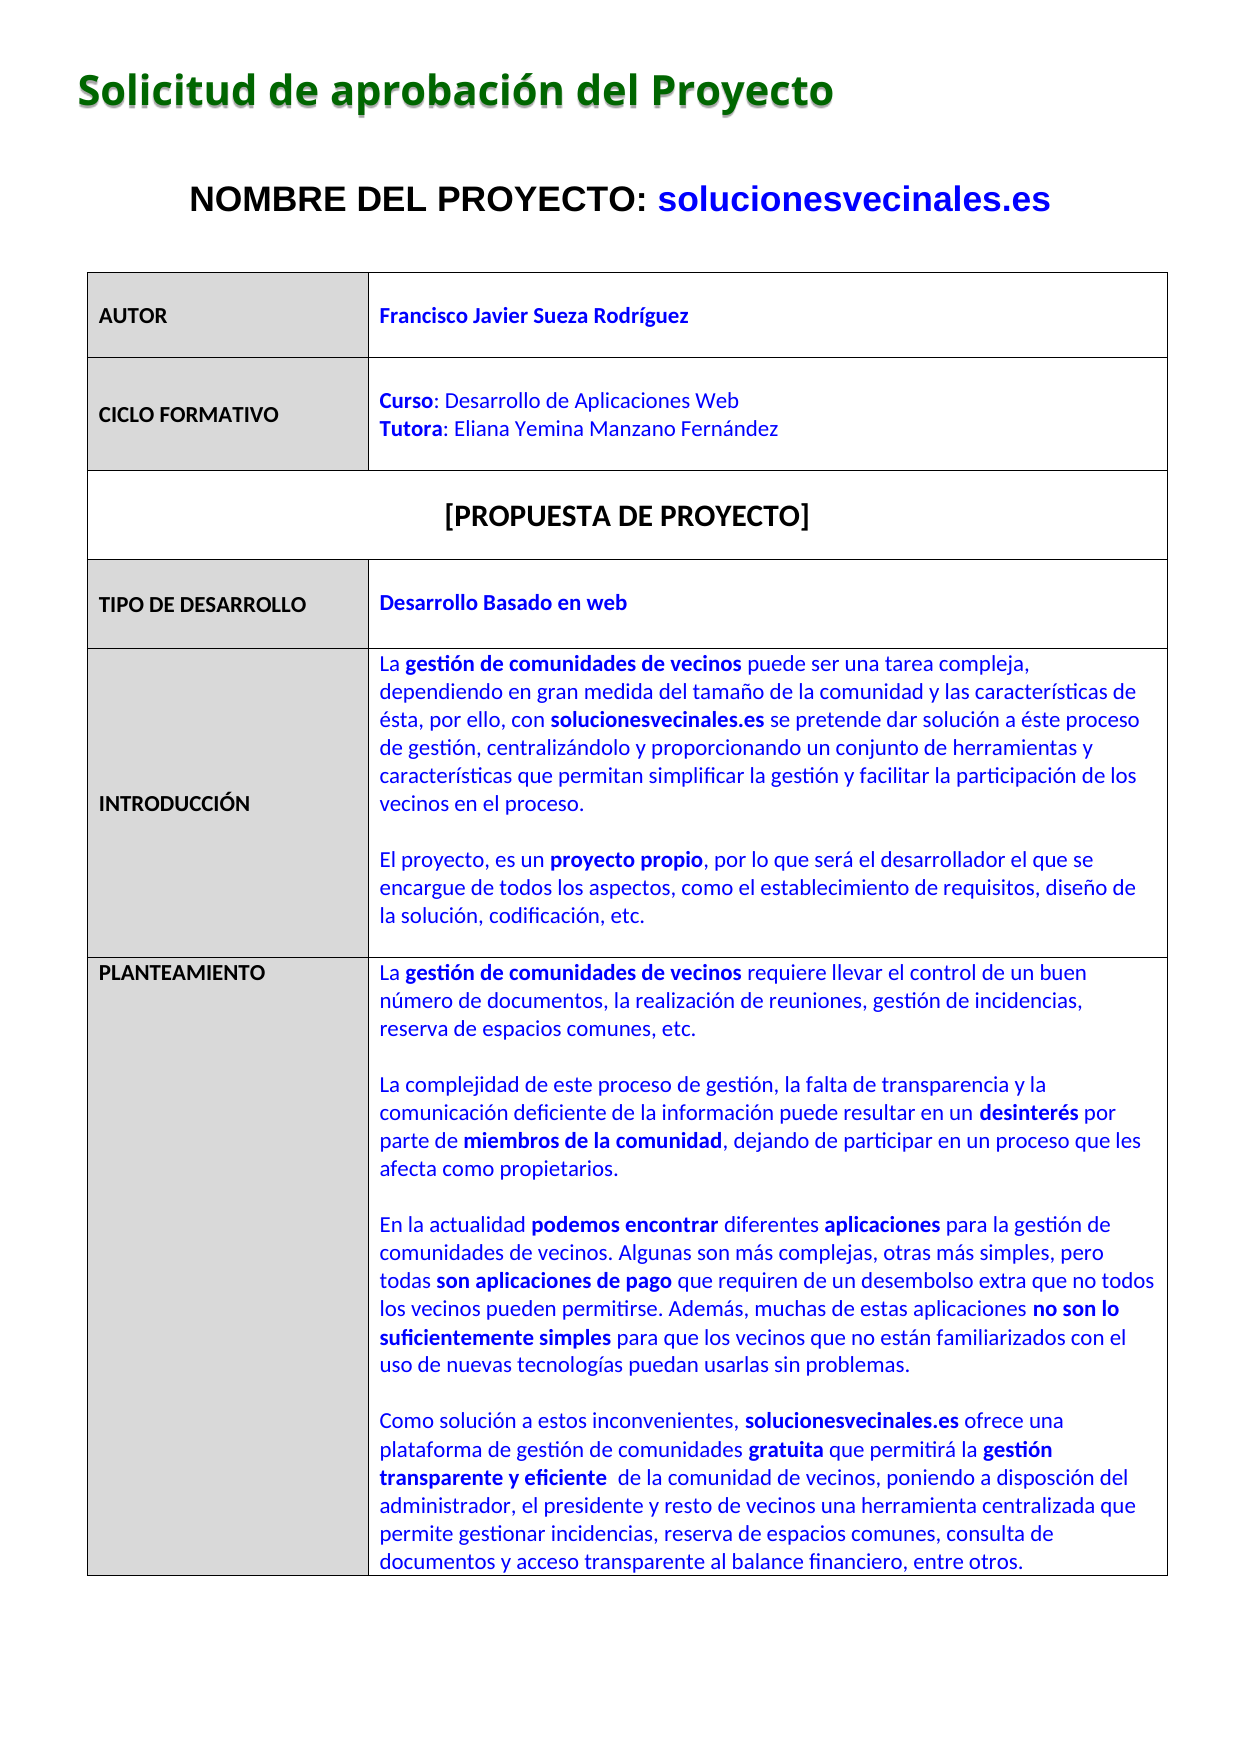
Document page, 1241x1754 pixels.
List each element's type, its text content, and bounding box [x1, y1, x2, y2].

table_cell PLANTEAMIENTO [88, 958, 368, 1575]
text NOMBRE DEL PROYECTO: solucionesvecinales.es [150, 178, 1091, 219]
table_header Francisco Javier Sueza Rodríguez [369, 273, 1167, 357]
table_cell La gestión de comunidades de vecinos puede ser una tarea compleja, dependiendo en gran medida del tamaño de la comunidad y las características de ésta, por ello, con solucionesvecinales.es se pretende dar solución a éste proceso de gestión, centralizándolo y proporcionando un conjunto de herramientas y características que permitan simplificar la gestión y facilitar la participación de los vecinos en el proceso. El proyecto, es un proyecto propio, por lo que será el desarrollador el que se encargue de todos los aspectos, como el establecimiento de requisitos, diseño de la solución, codificación, etc. [369, 649, 1167, 957]
table_cell CICLO FORMATIVO [88, 358, 368, 470]
table_cell La gestión de comunidades de vecinos requiere llevar el control de un buen número de documentos, la realización de reuniones, gestión de incidencias, reserva de espacios comunes, etc. La complejidad de este proceso de gestión, la falta de transparencia y la comunicación deficiente de la información puede resultar en un desinterés por parte de miembros de la comunidad, dejando de participar en un proceso que les afecta como propietarios. En la actualidad podemos encontrar diferentes aplicaciones para la gestión de comunidades de vecinos. Algunas son más complejas, otras más simples, pero todas son aplicaciones de pago que requiren de un desembolso extra que no todos los vecinos pueden permitirse. Además, muchas de estas aplicaciones no son lo suficientemente simples para que los vecinos que no están familiarizados con el uso de nuevas tecnologías puedan usarlas sin problemas. Como solución a estos inconvenientes, solucionesvecinales.es ofrece una plataforma de gestión de comunidades gratuita que permitirá la gestión transparente y eficiente de la comunidad de vecinos, poniendo a disposción del administrador, el presidente y resto de vecinos una herramienta centralizada que permite gestionar incidencias, reserva de espacios comunes, consulta de documentos y acceso transparente al balance financiero, entre otros. [369, 958, 1167, 1575]
table_cell INTRODUCCIÓN [88, 649, 368, 957]
table_cell [PROPUESTA DE PROYECTO] [88, 471, 1167, 559]
table_header AUTOR [88, 273, 368, 357]
table_cell TIPO DE DESARROLLO [88, 560, 368, 648]
table_cell Desarrollo Basado en web [369, 560, 1167, 648]
table_cell Curso: Desarrollo de Aplicaciones Web Tutora: Eliana Yemina Manzano Fernández [369, 358, 1167, 470]
